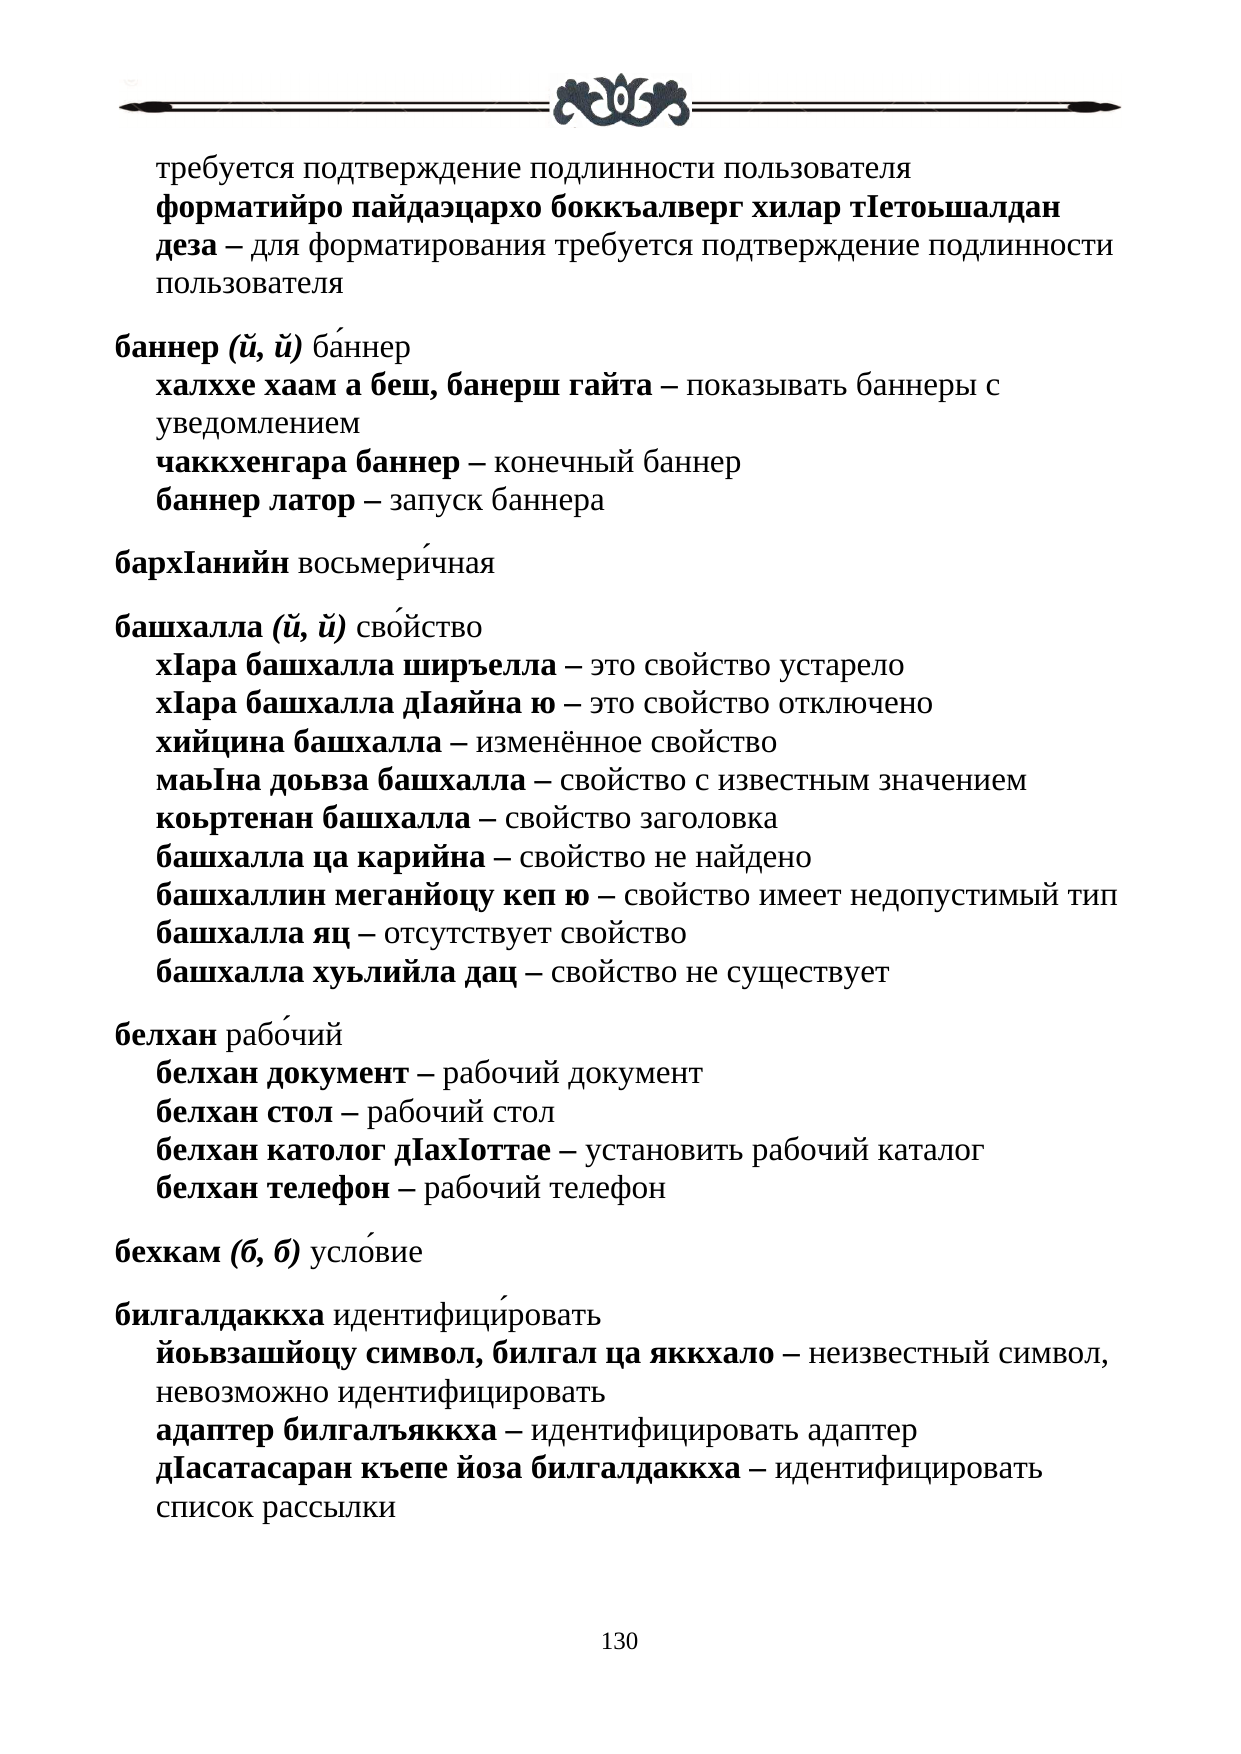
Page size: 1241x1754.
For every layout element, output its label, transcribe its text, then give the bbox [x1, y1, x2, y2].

text башхалла (й, й) сво́йство хIара башхалла ширъелла – это свойство устарело хIара башхалла дIаяйна ю – это свойство отключено хийцина башхалла – изменённое свойство маьIна доьвза башхалла – свойство с известным значением коьртенан башхалла – свойство заголовка башхалла ца карийна – свойство не найдено башхаллин меганйоцу кеп ю – свойство имеет недопустимый тип башхалла яц – отсутствует свойство башхалла хуьлийла дац – свойство не существует [114, 606, 1122, 989]
text требуется подтверждение подлинности пользователя форматийро пайдаэцархо боккъалверг хилар тIетоьшалдан деза – для форматирования требуется подтверждение подлинности пользователя [114, 148, 1122, 301]
text бехкам (б, б) усло́вие [114, 1231, 1122, 1269]
text баннер (й, й) ба́ннер халххе хаам а беш, банерш гайта – показывать баннеры с уведомлением чаккхенгара баннер – конечный баннер баннер латор – запуск баннера [114, 326, 1122, 518]
text бархIанийн восьмери́чная [114, 543, 1122, 581]
text белхан рабо́чий белхан документ – рабочий документ белхан стол – рабочий стол белхан католог дIахIоттае – установить рабочий каталог белхан телефон – рабочий телефон [114, 1014, 1122, 1206]
text билгалдаккха идентифици́ровать йоьвзашйоцу символ, билгал ца яккхало – неизвестный символ, невозможно идентифицировать адаптер билгалъяккха – идентифицировать адаптер дIасатасаран къепе йоза билгалдаккха – идентифицировать список рассылки [114, 1294, 1122, 1524]
